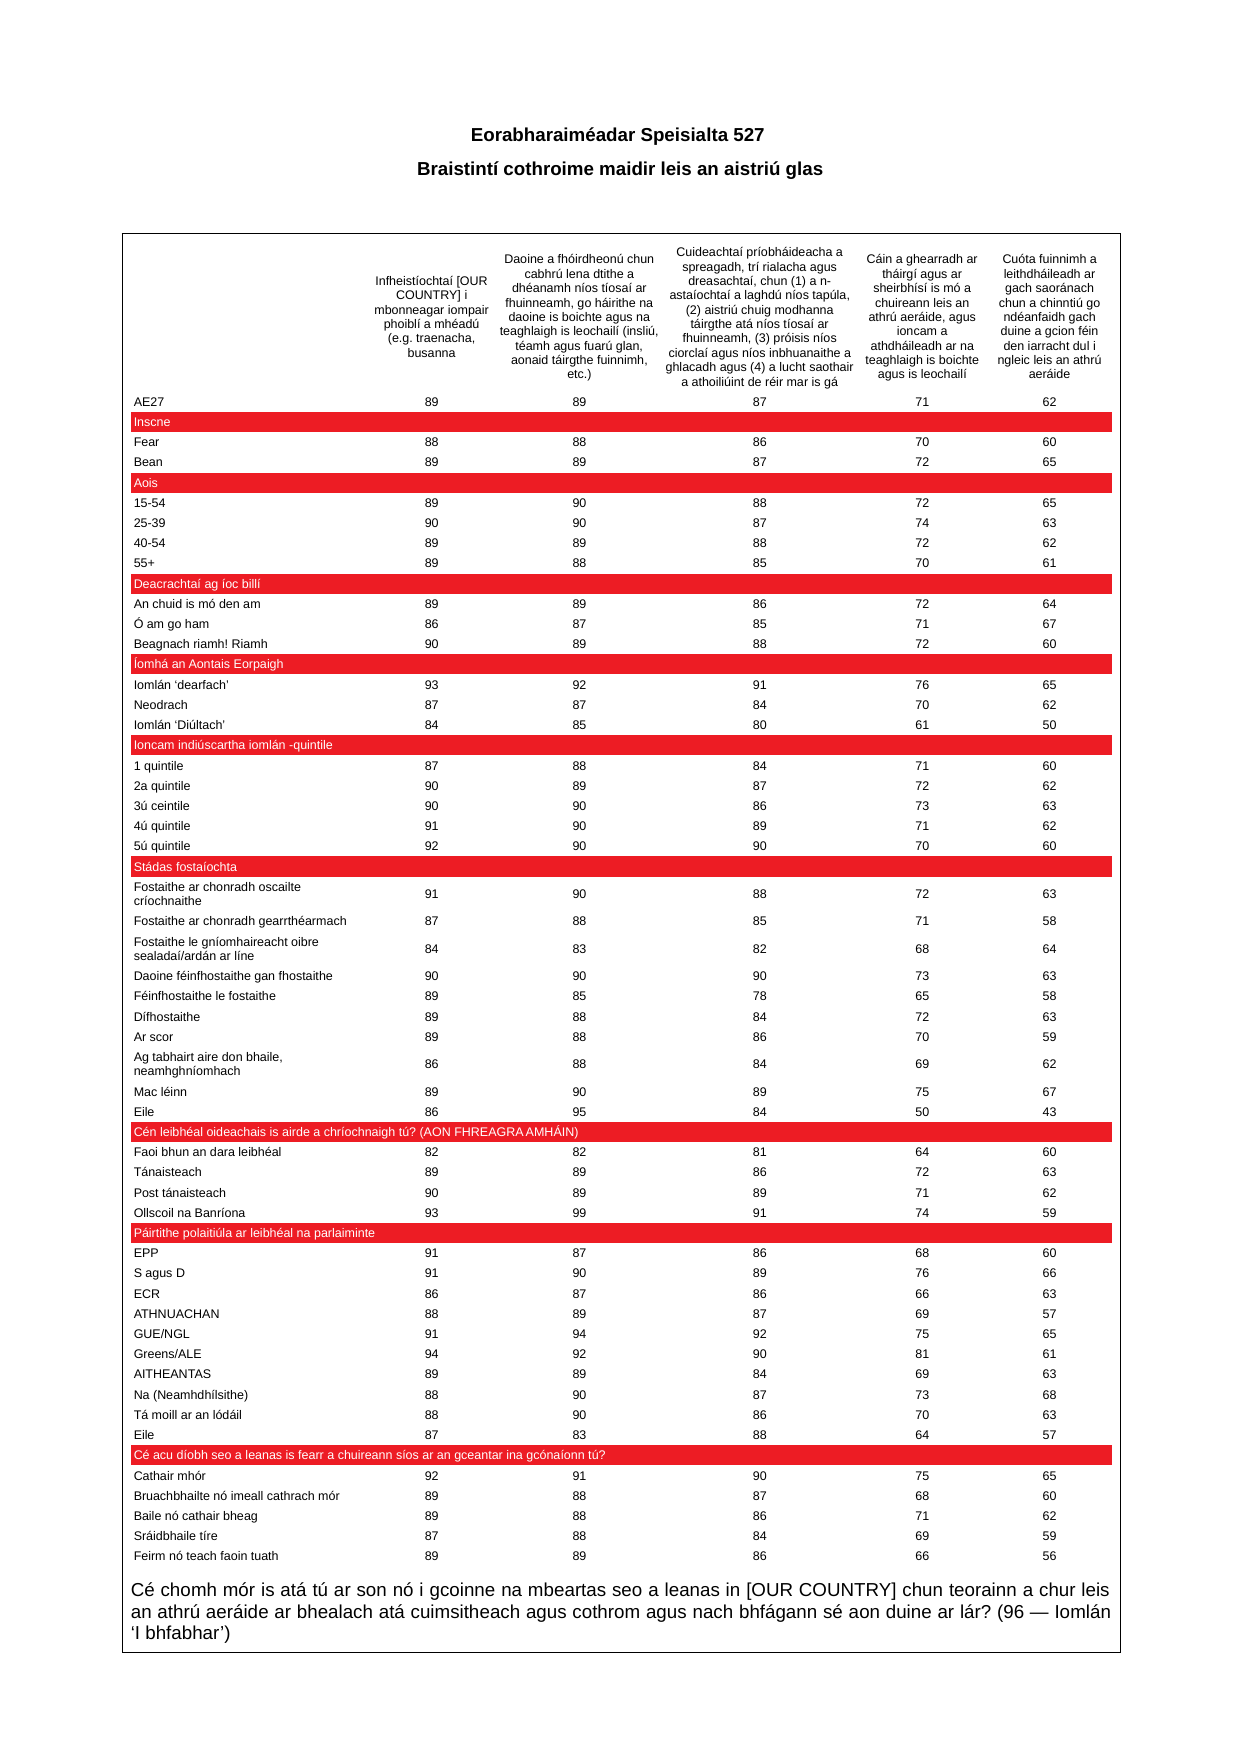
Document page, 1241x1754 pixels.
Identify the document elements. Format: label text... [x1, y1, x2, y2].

table_cell Post tánaisteach [131, 1183, 367, 1203]
table_cell 90 [496, 1263, 662, 1283]
table_cell [496, 473, 662, 493]
table_cell 63 [987, 1162, 1112, 1182]
table_cell 72 [857, 493, 987, 513]
table_cell 72 [857, 634, 987, 654]
table_cell 86 [662, 432, 857, 452]
table_cell 82 [662, 931, 857, 966]
table_cell 61 [857, 715, 987, 735]
table_cell 86 [662, 796, 857, 816]
table_cell Fear [131, 432, 367, 452]
table_cell 81 [857, 1344, 987, 1364]
table_cell 72 [857, 452, 987, 472]
table_cell 67 [987, 1081, 1112, 1102]
table_cell Cé acu díobh seo a leanas is fearr a chuireann síos ar an gceantar ina gcónaíonn tú? [131, 1445, 987, 1465]
table_cell 89 [367, 1081, 496, 1102]
table_cell 89 [367, 493, 496, 513]
table_cell 92 [496, 1344, 662, 1364]
table_cell 72 [857, 533, 987, 553]
table_cell 70 [857, 836, 987, 856]
table_cell 70 [857, 1405, 987, 1425]
table_cell Baile nó cathair bheag [131, 1506, 367, 1526]
table_cell 83 [496, 1425, 662, 1445]
table_cell 55+ [131, 553, 367, 573]
table_cell 86 [662, 594, 857, 614]
table_cell 88 [496, 1526, 662, 1546]
table_cell 76 [857, 1263, 987, 1283]
table_cell 89 [367, 986, 496, 1006]
table_cell 62 [987, 1183, 1112, 1203]
table_cell 71 [857, 816, 987, 836]
table_cell [987, 473, 1112, 493]
table_cell Tánaisteach [131, 1162, 367, 1182]
table_cell 60 [987, 1486, 1112, 1506]
table_cell 63 [987, 513, 1112, 533]
table_cell 88 [367, 1385, 496, 1405]
table_cell 85 [662, 553, 857, 573]
table_cell 64 [857, 1425, 987, 1445]
table_cell 87 [662, 1486, 857, 1506]
table_cell 76 [857, 675, 987, 695]
table_cell 87 [496, 1284, 662, 1304]
table_cell [367, 412, 496, 432]
table_cell 88 [367, 432, 496, 452]
table_cell [987, 1445, 1112, 1465]
table_cell Daoine féinfhostaithe gan fhostaithe [131, 966, 367, 986]
table_cell Greens/ALE [131, 1344, 367, 1364]
table_cell 1 quintile [131, 755, 367, 776]
table_cell 69 [857, 1364, 987, 1384]
table_cell 87 [367, 1526, 496, 1546]
table_cell 90 [367, 634, 496, 654]
table_cell AITHEANTAS [131, 1364, 367, 1384]
table_cell 90 [662, 966, 857, 986]
table_cell Tá moill ar an lódáil [131, 1405, 367, 1425]
table_cell EPP [131, 1243, 367, 1263]
table_cell 86 [367, 1284, 496, 1304]
table_cell 89 [496, 1546, 662, 1566]
table_cell 92 [367, 836, 496, 856]
table_cell 74 [857, 1203, 987, 1223]
table_cell 63 [987, 1364, 1112, 1384]
table_cell 60 [987, 1142, 1112, 1162]
table_cell 5ú quintile [131, 836, 367, 856]
table_cell 57 [987, 1304, 1112, 1324]
table_cell S agus D [131, 1263, 367, 1283]
table_cell 94 [496, 1324, 662, 1344]
table_cell 86 [662, 1162, 857, 1182]
table_cell 90 [496, 1081, 662, 1102]
table_cell 89 [662, 1081, 857, 1102]
table_cell Eile [131, 1425, 367, 1445]
table_cell 90 [662, 836, 857, 856]
table_cell [987, 412, 1112, 432]
table_cell 64 [987, 931, 1112, 966]
table_cell 88 [496, 1506, 662, 1526]
table_cell 90 [367, 1183, 496, 1203]
table_cell 62 [987, 533, 1112, 553]
table_cell 86 [367, 614, 496, 634]
table_cell 65 [857, 986, 987, 1006]
table_header [131, 242, 367, 392]
table_cell 68 [857, 931, 987, 966]
table_cell 86 [662, 1243, 857, 1263]
table_cell 89 [367, 533, 496, 553]
table_cell 84 [367, 931, 496, 966]
table_cell AE27 [131, 392, 367, 412]
table_cell Íomhá an Aontais Eorpaigh [131, 654, 1112, 674]
table_cell 74 [857, 513, 987, 533]
table_cell 90 [496, 966, 662, 986]
table_cell 70 [857, 1027, 987, 1047]
table_cell 73 [857, 1385, 987, 1405]
table_cell 58 [987, 911, 1112, 931]
table_cell Féinfhostaithe le fostaithe [131, 986, 367, 1006]
table_cell 89 [662, 816, 857, 836]
table_cell 69 [857, 1304, 987, 1324]
table_cell 62 [987, 776, 1112, 796]
table_cell 43 [987, 1102, 1112, 1122]
table_cell 92 [367, 1465, 496, 1486]
table_cell 87 [662, 392, 857, 412]
table_cell Iomlán ‘Diúltach’ [131, 715, 367, 735]
table_cell 86 [662, 1284, 857, 1304]
table_cell Ó am go ham [131, 614, 367, 634]
table_cell 88 [496, 1027, 662, 1047]
table_cell 71 [857, 911, 987, 931]
table_header Infheistíochtaí [OUR COUNTRY] i mbonneagar iompair phoiblí a mhéadú (e.g. traenacha, busanna [367, 242, 496, 392]
table_cell 84 [662, 1006, 857, 1027]
table_cell 84 [662, 1102, 857, 1122]
table_cell 63 [987, 966, 1112, 986]
table_cell ECR [131, 1284, 367, 1304]
table_cell 89 [662, 1263, 857, 1283]
table_cell 88 [367, 1405, 496, 1425]
table_cell 71 [857, 614, 987, 634]
table_cell 68 [857, 1243, 987, 1263]
table_cell 90 [496, 836, 662, 856]
table_cell 82 [496, 1142, 662, 1162]
table_cell 90 [496, 796, 662, 816]
table_cell 69 [857, 1526, 987, 1546]
table_cell 72 [857, 1006, 987, 1027]
table_cell 90 [367, 796, 496, 816]
table_cell 86 [662, 1506, 857, 1526]
table_cell [367, 473, 496, 493]
table_cell 61 [987, 1344, 1112, 1364]
table_cell Ollscoil na Banríona [131, 1203, 367, 1223]
table_cell 75 [857, 1324, 987, 1344]
table_cell 70 [857, 432, 987, 452]
table_cell 2a quintile [131, 776, 367, 796]
table_cell 92 [496, 675, 662, 695]
table_cell 72 [857, 776, 987, 796]
table_cell Cén leibhéal oideachais is airde a chríochnaigh tú? (AON FHREAGRA AMHÁIN) [131, 1122, 1112, 1142]
table_cell 50 [857, 1102, 987, 1122]
table_cell 62 [987, 1047, 1112, 1081]
table_cell An chuid is mó den am [131, 594, 367, 614]
table_cell 66 [857, 1546, 987, 1566]
table_cell 63 [987, 877, 1112, 911]
table_cell 88 [662, 877, 857, 911]
table_cell [496, 412, 662, 432]
table_cell 94 [367, 1344, 496, 1364]
table_cell 72 [857, 877, 987, 911]
table_cell 87 [662, 776, 857, 796]
table_cell 89 [496, 1364, 662, 1384]
table_cell 87 [662, 1385, 857, 1405]
table_cell 89 [367, 594, 496, 614]
table_cell 89 [496, 634, 662, 654]
table_cell Bruachbhailte nó imeall cathrach mór [131, 1486, 367, 1506]
table_cell 95 [496, 1102, 662, 1122]
table_cell 90 [496, 816, 662, 836]
table_cell 80 [662, 715, 857, 735]
table_cell 89 [367, 452, 496, 472]
table_header Cáin a ghearradh ar tháirgí agus ar sheirbhísí is mó a chuireann leis an athrú aeráide, agus ioncam a athdháileadh ar na teaghlaigh is boichte agus is leochailí [857, 242, 987, 392]
table_cell 88 [662, 634, 857, 654]
table_cell Fostaithe ar chonradh oscailte críochnaithe [131, 877, 367, 911]
table_cell 89 [496, 392, 662, 412]
table_header Cuóta fuinnimh a leithdháileadh ar gach saoránach chun a chinntiú go ndéanfaidh gach duine a gcion féin den iarracht dul i ngleic leis an athrú aeráide [987, 242, 1112, 392]
table_cell 59 [987, 1027, 1112, 1047]
table_cell 69 [857, 1047, 987, 1081]
table_cell Ar scor [131, 1027, 367, 1047]
table_cell 89 [367, 553, 496, 573]
table_cell Ag tabhairt aire don bhaile, neamhghníomhach [131, 1047, 367, 1081]
table_cell 89 [367, 1364, 496, 1384]
table_cell 59 [987, 1203, 1112, 1223]
table_cell 91 [367, 816, 496, 836]
table_cell Fostaithe le gníomhaireacht oibre sealadaí/ardán ar líne [131, 931, 367, 966]
table_cell 89 [662, 1183, 857, 1203]
table_cell Aois [131, 473, 367, 493]
table_cell 64 [987, 594, 1112, 614]
table_cell 66 [857, 1284, 987, 1304]
table_cell 90 [662, 1465, 857, 1486]
table_cell 85 [496, 986, 662, 1006]
table_cell 66 [987, 1263, 1112, 1283]
table_cell 88 [662, 533, 857, 553]
table_cell 87 [496, 695, 662, 715]
table_cell 90 [496, 493, 662, 513]
table_cell 63 [987, 1405, 1112, 1425]
table_cell 90 [367, 513, 496, 533]
table_cell Bean [131, 452, 367, 472]
table_cell 85 [496, 715, 662, 735]
table_cell 65 [987, 1465, 1112, 1486]
table_cell Faoi bhun an dara leibhéal [131, 1142, 367, 1162]
table_cell 15-54 [131, 493, 367, 513]
table_cell 71 [857, 1183, 987, 1203]
table_cell 84 [662, 1526, 857, 1546]
table_cell [662, 412, 857, 432]
table_cell 71 [857, 755, 987, 776]
table_cell 92 [662, 1324, 857, 1344]
table_cell [857, 412, 987, 432]
table_cell 90 [367, 776, 496, 796]
table_cell 40-54 [131, 533, 367, 553]
table_cell 82 [367, 1142, 496, 1162]
table_cell Páirtithe polaitiúla ar leibhéal na parlaiminte [131, 1223, 1112, 1243]
table_header Daoine a fhóirdheonú chun cabhrú lena dtithe a dhéanamh níos tíosaí ar fhuinneamh, go háirithe na daoine is boichte agus na teaghlaigh is leochailí (insliú, téamh agus fuarú glan, aonaid táirgthe fuinnimh, etc.) [496, 242, 662, 392]
table_cell 61 [987, 553, 1112, 573]
table_cell 60 [987, 634, 1112, 654]
table_cell 90 [496, 1405, 662, 1425]
table_cell Feirm nó teach faoin tuath [131, 1546, 367, 1566]
table_cell Neodrach [131, 695, 367, 715]
table_cell 84 [662, 755, 857, 776]
table_cell 87 [367, 911, 496, 931]
table_cell 91 [367, 1243, 496, 1263]
table_cell 99 [496, 1203, 662, 1223]
table_cell 91 [367, 1263, 496, 1283]
table_cell 50 [987, 715, 1112, 735]
table_cell 90 [496, 513, 662, 533]
table_cell 89 [367, 1027, 496, 1047]
table_cell 89 [496, 594, 662, 614]
table_cell 71 [857, 392, 987, 412]
table_cell 89 [496, 1183, 662, 1203]
table_cell 62 [987, 392, 1112, 412]
table_cell 58 [987, 986, 1112, 1006]
table_cell 4ú quintile [131, 816, 367, 836]
table_cell Ioncam indiúscartha iomlán -quintile [131, 735, 1112, 755]
table_cell 60 [987, 432, 1112, 452]
table_cell 87 [496, 614, 662, 634]
text Cé chomh mór is atá tú ar son nó i gcoinne na mbeartas seo a leanas in [OUR COUNTRY] chun teorainn a chur leis an athrú aeráide ar bhealach atá cuimsitheach agus cothrom agus nach bhfágann sé aon duine ar lár? (96 — Iomlán ‘I bhfabhar’) [131, 1579, 1111, 1643]
table_cell 70 [857, 695, 987, 715]
table_cell [662, 473, 857, 493]
table_cell 62 [987, 816, 1112, 836]
table_cell 87 [367, 695, 496, 715]
table_cell Na (Neamhdhílsithe) [131, 1385, 367, 1405]
table_cell 75 [857, 1465, 987, 1486]
table_cell 70 [857, 553, 987, 573]
table_cell 88 [496, 432, 662, 452]
table_cell 63 [987, 1284, 1112, 1304]
table_cell 68 [987, 1385, 1112, 1405]
table_cell 87 [662, 452, 857, 472]
table_cell 78 [662, 986, 857, 1006]
table_cell 84 [662, 1047, 857, 1081]
table_cell 87 [367, 755, 496, 776]
table_cell 63 [987, 1006, 1112, 1027]
table_cell 88 [496, 1006, 662, 1027]
table_cell 86 [662, 1027, 857, 1047]
table_cell 87 [496, 1243, 662, 1263]
table_cell 90 [496, 1385, 662, 1405]
table_cell 65 [987, 1324, 1112, 1344]
table_cell 88 [662, 1425, 857, 1445]
table_cell 87 [367, 1425, 496, 1445]
table_cell 86 [367, 1047, 496, 1081]
table_cell 57 [987, 1425, 1112, 1445]
table_cell 88 [367, 1304, 496, 1324]
table_cell 89 [367, 392, 496, 412]
table_cell 91 [367, 1324, 496, 1344]
table_cell 89 [367, 1506, 496, 1526]
table_cell Fostaithe ar chonradh gearrthéarmach [131, 911, 367, 931]
table_cell 86 [662, 1546, 857, 1566]
table_cell 62 [987, 1506, 1112, 1526]
table_cell 65 [987, 452, 1112, 472]
table_cell Beagnach riamh! Riamh [131, 634, 367, 654]
table_cell Eile [131, 1102, 367, 1122]
table_cell 88 [662, 493, 857, 513]
table_cell 84 [662, 1364, 857, 1384]
table_cell 60 [987, 1243, 1112, 1263]
table_cell 60 [987, 755, 1112, 776]
table_cell 88 [496, 1047, 662, 1081]
table_cell 73 [857, 796, 987, 816]
table_cell 64 [857, 1142, 987, 1162]
table_cell Stádas fostaíochta [131, 856, 987, 877]
table_cell Sráidbhaile tíre [131, 1526, 367, 1546]
table_cell Iomlán ‘dearfach’ [131, 675, 367, 695]
table_cell 91 [662, 1203, 857, 1223]
table_cell [857, 473, 987, 493]
table_cell 83 [496, 931, 662, 966]
table_cell 75 [857, 1081, 987, 1102]
table_cell 89 [367, 1486, 496, 1506]
table_cell 85 [662, 614, 857, 634]
table_cell Deacrachtaí ag íoc billí [131, 574, 1112, 594]
table_cell 93 [367, 675, 496, 695]
table_cell GUE/NGL [131, 1324, 367, 1344]
table_cell 89 [367, 1006, 496, 1027]
table_cell Inscne [131, 412, 367, 432]
table_cell 56 [987, 1546, 1112, 1566]
table_cell 93 [367, 1203, 496, 1223]
table_cell 89 [496, 1162, 662, 1182]
table_cell ATHNUACHAN [131, 1304, 367, 1324]
table_cell 89 [367, 1546, 496, 1566]
table_cell 91 [496, 1465, 662, 1486]
table_cell 86 [662, 1405, 857, 1425]
table_cell 62 [987, 695, 1112, 715]
table_cell 60 [987, 836, 1112, 856]
table_cell 3ú ceintile [131, 796, 367, 816]
table_cell 89 [496, 452, 662, 472]
table_cell 72 [857, 1162, 987, 1182]
table_cell 89 [496, 1304, 662, 1324]
table_cell 89 [496, 533, 662, 553]
table_cell Mac léinn [131, 1081, 367, 1102]
table_cell 91 [367, 877, 496, 911]
table_cell Dífhostaithe [131, 1006, 367, 1027]
table_cell 88 [496, 553, 662, 573]
table_cell 84 [662, 695, 857, 715]
table_cell 87 [662, 513, 857, 533]
table_cell 87 [662, 1304, 857, 1324]
table_cell 68 [857, 1486, 987, 1506]
table_cell 84 [367, 715, 496, 735]
table_cell 25-39 [131, 513, 367, 533]
table_cell 86 [367, 1102, 496, 1122]
table_cell 91 [662, 675, 857, 695]
table_cell 59 [987, 1526, 1112, 1546]
table_cell 88 [496, 1486, 662, 1506]
table_cell 90 [662, 1344, 857, 1364]
table_cell 90 [496, 877, 662, 911]
table_cell Cathair mhór [131, 1465, 367, 1486]
table_cell 88 [496, 911, 662, 931]
table_cell 89 [367, 1162, 496, 1182]
table_cell 88 [496, 755, 662, 776]
table_cell 90 [367, 966, 496, 986]
table_cell 89 [496, 776, 662, 796]
table_cell [987, 856, 1112, 877]
table_cell 63 [987, 796, 1112, 816]
table_cell 65 [987, 675, 1112, 695]
table_cell 65 [987, 493, 1112, 513]
table_cell 72 [857, 594, 987, 614]
table_cell 81 [662, 1142, 857, 1162]
table_cell 71 [857, 1506, 987, 1526]
table_cell 73 [857, 966, 987, 986]
table_header Cuideachtaí príobháideacha a spreagadh, trí rialacha agus dreasachtaí, chun (1) a n-astaíochtaí a laghdú níos tapúla, (2) aistriú chuig modhanna táirgthe atá níos tíosaí ar fhuinneamh, (3) próisis níos ciorclaí agus níos inbhuanaithe a ghlacadh agus (4) a lucht saothair a athoiliúint de réir mar is gá [662, 242, 857, 392]
table_cell 67 [987, 614, 1112, 634]
table_cell 85 [662, 911, 857, 931]
